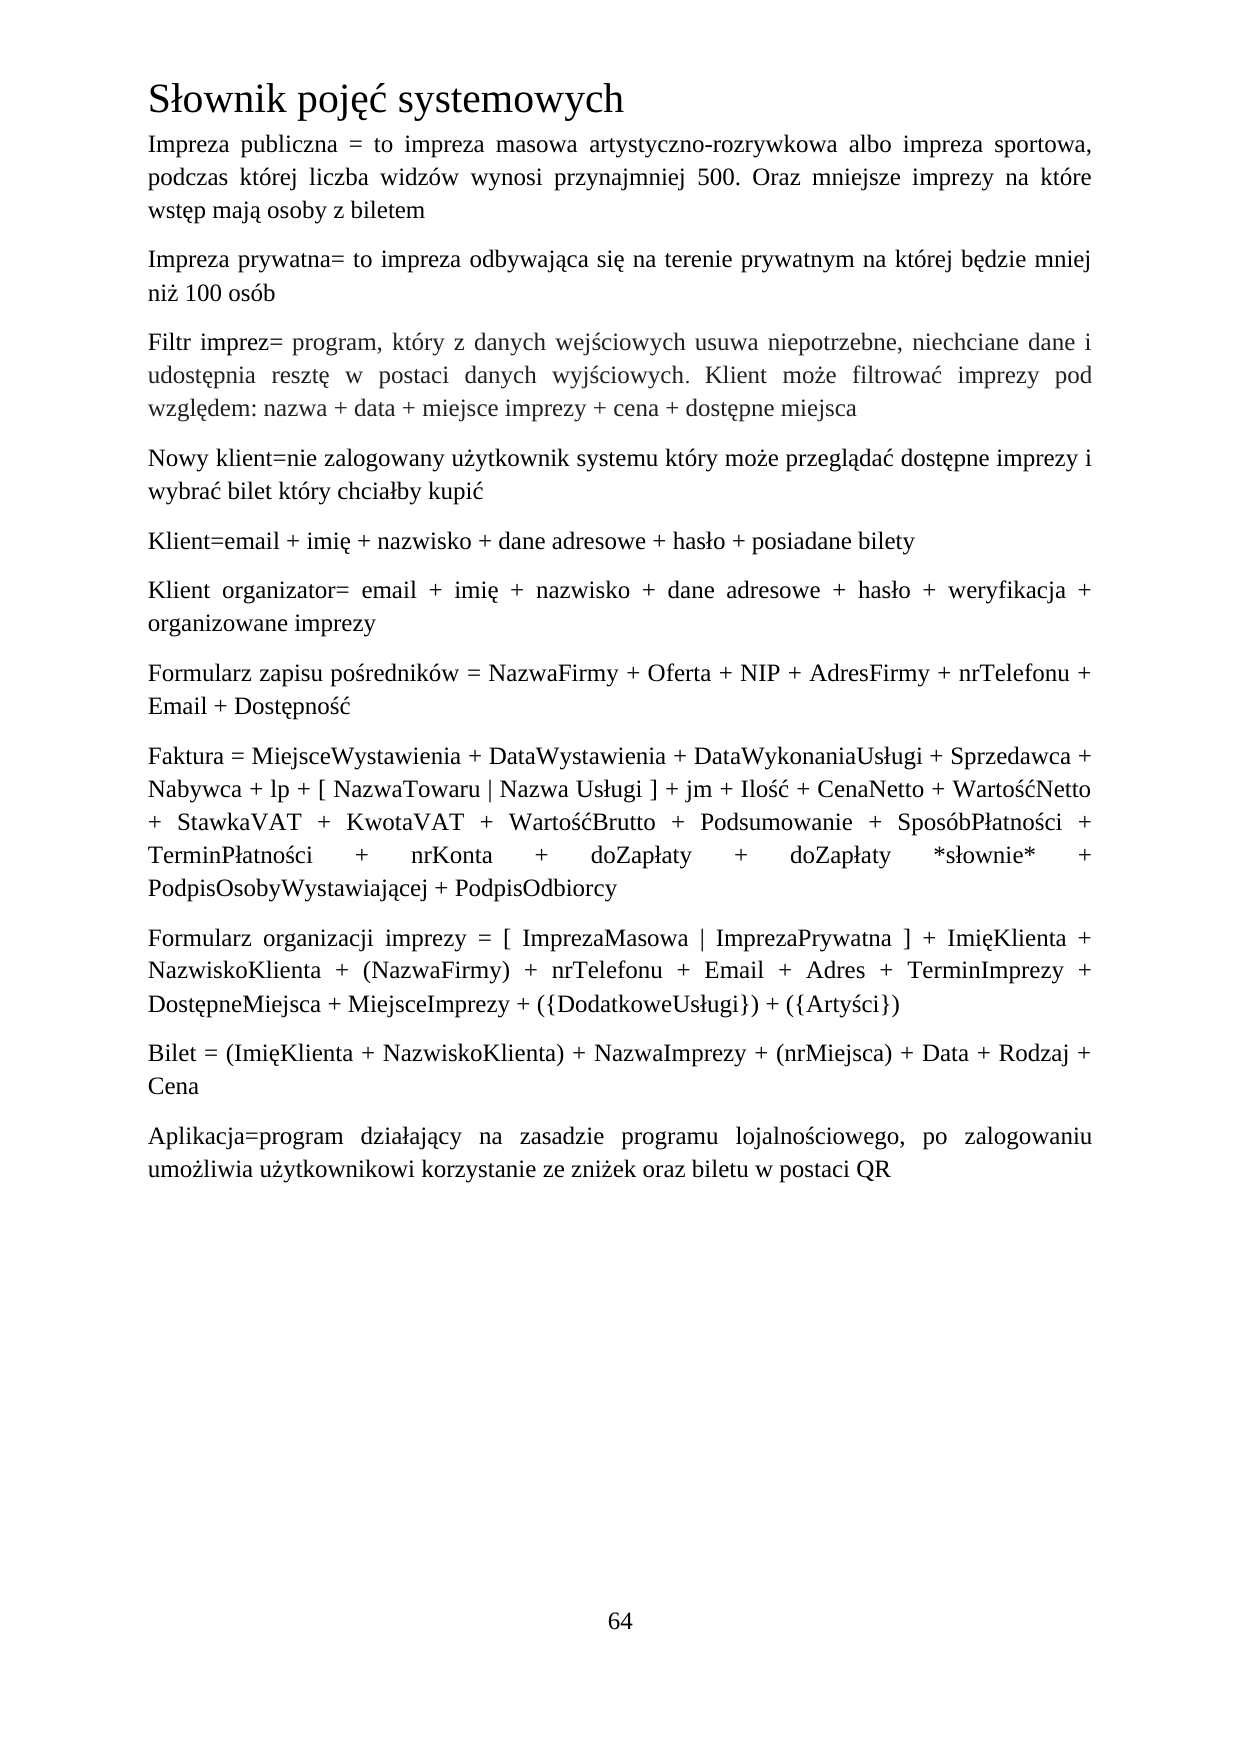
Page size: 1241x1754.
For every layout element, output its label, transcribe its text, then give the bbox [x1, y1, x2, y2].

subtitle Słownik pojęć systemowych [148, 74, 1093, 122]
text Formularz zapisu pośredników = NazwaFirmy + Oferta + NIP + AdresFirmy + nrTelefonu + Email + Dostępność [148, 658, 1093, 720]
text Aplikacja=program działający na zasadzie programu lojalnościowego, po zalogowaniu umożliwia użytkownikowi korzystanie ze zniżek oraz biletu w postaci QR [148, 1121, 1093, 1183]
text Formularz organizacji imprezy = [ ImprezaMasowa | ImprezaPrywatna ] + ImięKlienta + NazwiskoKlienta + (NazwaFirmy) + nrTelefonu + Email + Adres + TerminImprezy + DostępneMiejsca + MiejsceImprezy + ({DodatkoweUsługi}) + ({Artyści}) [148, 923, 1093, 1017]
text Impreza prywatna= to impreza odbywająca się na terenie prywatnym na której będzie mniej niż 100 osób [148, 244, 1093, 306]
text Bilet = (ImięKlienta + NazwiskoKlienta) + NazwaImprezy + (nrMiejsca) + Data + Rodzaj + Cena [148, 1038, 1093, 1100]
text Klient organizator= email + imię + nazwisko + dane adresowe + hasło + weryfikacja + organizowane imprezy [148, 575, 1093, 637]
text Impreza publiczna = to impreza masowa artystyczno-rozrywkowa albo impreza sportowa, podczas której liczba widzów wynosi przynajmniej 500. Oraz mniejsze imprezy na które wstęp mają osoby z biletem [148, 129, 1093, 224]
text Faktura = MiejsceWystawienia + DataWystawienia + DataWykonaniaUsługi + Sprzedawca + Nabywca + lp + [ NazwaTowaru | Nazwa Usługi ] + jm + Ilość + CenaNetto + WartośćNetto + StawkaVAT + KwotaVAT + WartośćBrutto + Podsumowanie + SposóbPłatności + TerminPłatności + nrKonta + doZapłaty + doZapłaty *słownie* + PodpisOsobyWystawiającej + PodpisOdbiorcy [148, 741, 1093, 902]
text Klient=email + imię + nazwisko + dane adresowe + hasło + posiadane bilety [148, 526, 1093, 554]
text Filtr imprez= program, który z danych wejściowych usuwa niepotrzebne, niechciane dane i udostępnia resztę w postaci danych wyjściowych. Klient może filtrować imprezy pod względem: nazwa + data + miejsce imprezy + cena + dostępne miejsca [148, 327, 1093, 422]
text Nowy klient=nie zalogowany użytkownik systemu który może przeglądać dostępne imprezy i wybrać bilet który chciałby kupić [148, 443, 1093, 505]
